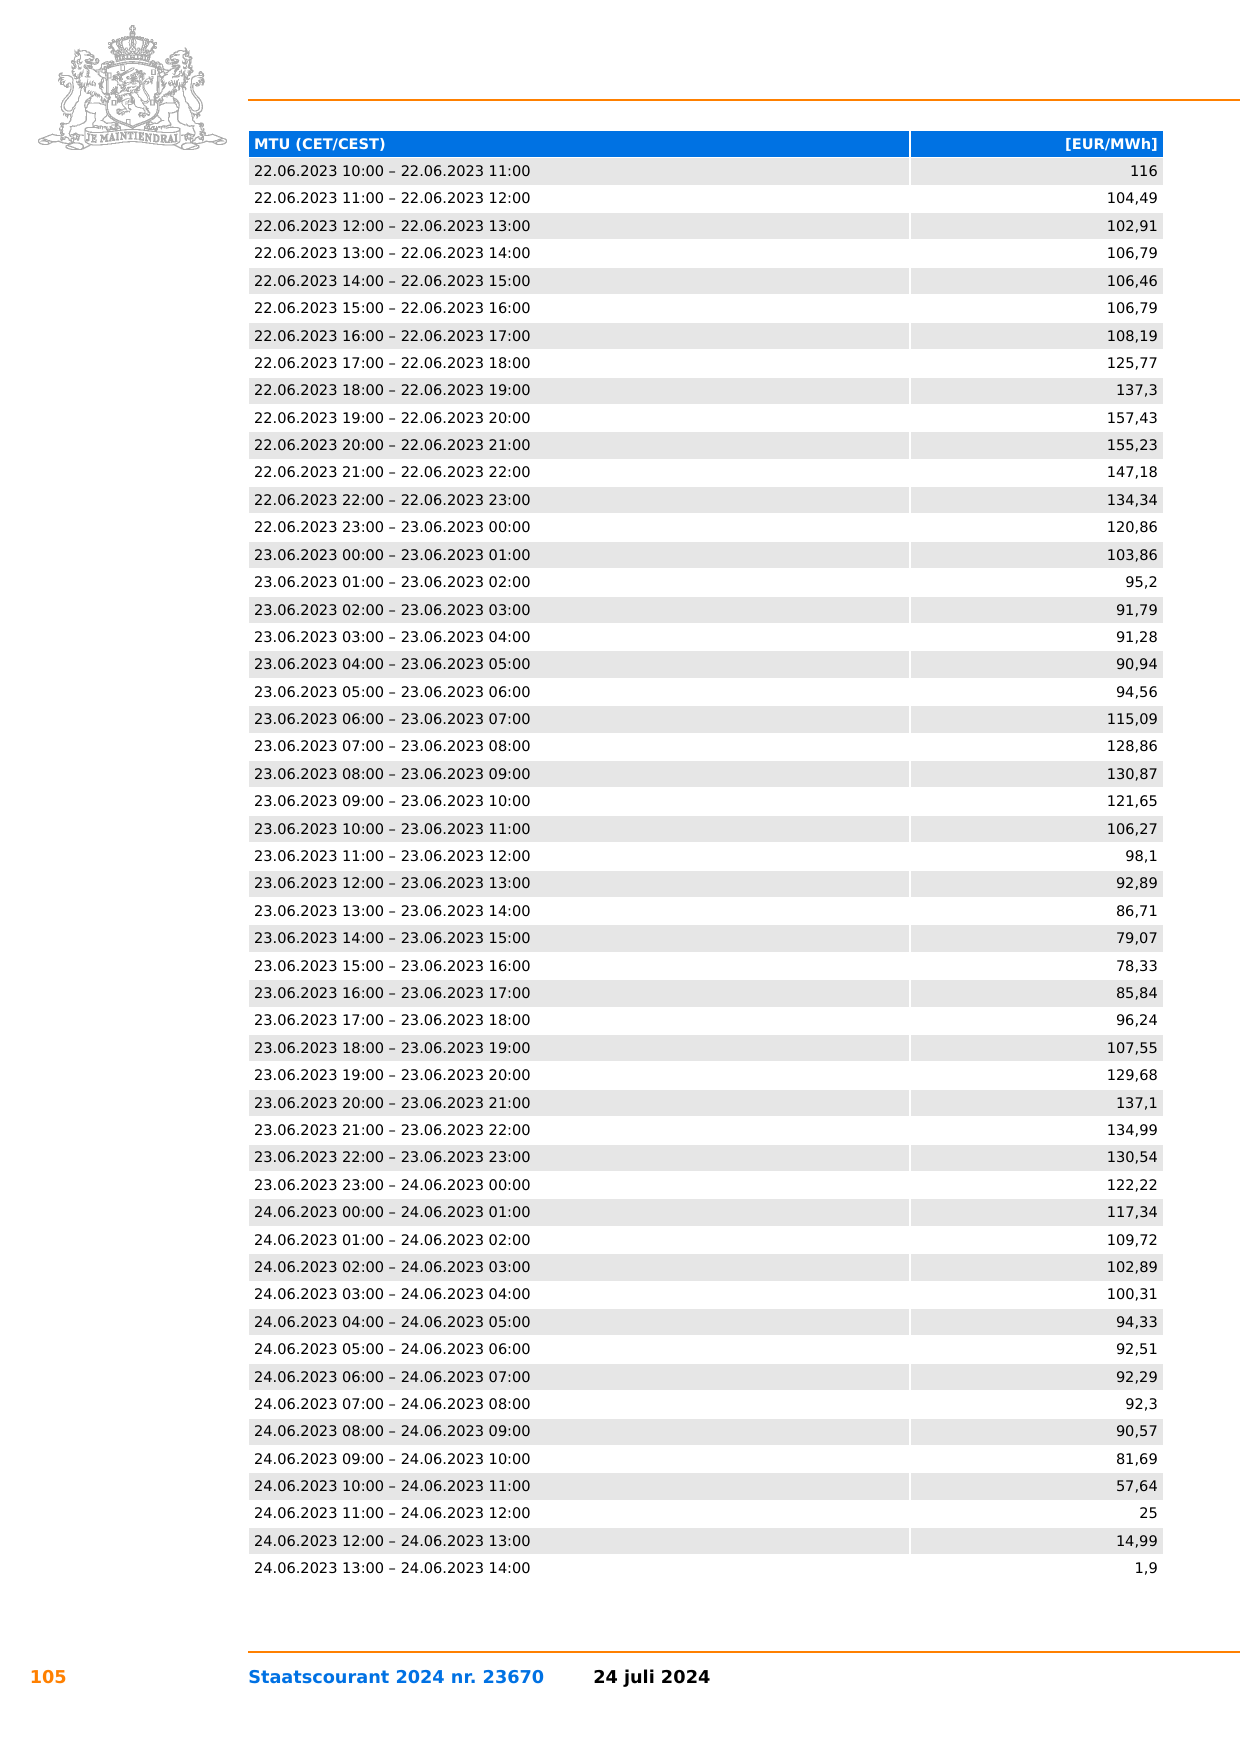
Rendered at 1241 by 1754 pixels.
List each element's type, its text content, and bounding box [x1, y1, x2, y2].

table_cell 23.06.2023 19:00 – 23.06.2023 20:00 [249, 1063, 909, 1089]
table_cell 1,9 [911, 1556, 1163, 1582]
table_cell 23.06.2023 14:00 – 23.06.2023 15:00 [249, 925, 909, 952]
table_cell 22.06.2023 21:00 – 22.06.2023 22:00 [249, 460, 909, 486]
table_cell 102,89 [911, 1254, 1163, 1281]
table_cell 22.06.2023 13:00 – 22.06.2023 14:00 [249, 241, 909, 267]
table_cell 129,68 [911, 1063, 1163, 1089]
table_cell 23.06.2023 20:00 – 23.06.2023 21:00 [249, 1090, 909, 1116]
table_cell 96,24 [911, 1008, 1163, 1034]
table_cell 134,34 [911, 487, 1163, 513]
table_cell 117,34 [911, 1199, 1163, 1226]
table_cell 94,33 [911, 1309, 1163, 1335]
table_cell 24.06.2023 02:00 – 24.06.2023 03:00 [249, 1254, 909, 1281]
table_cell 92,89 [911, 871, 1163, 897]
table_cell 24.06.2023 04:00 – 24.06.2023 05:00 [249, 1309, 909, 1335]
table_cell 90,57 [911, 1419, 1163, 1445]
table_cell 23.06.2023 08:00 – 23.06.2023 09:00 [249, 761, 909, 787]
table_cell 24.06.2023 10:00 – 24.06.2023 11:00 [249, 1473, 909, 1500]
table_cell 103,86 [911, 542, 1163, 568]
table_cell 22.06.2023 11:00 – 22.06.2023 12:00 [249, 186, 909, 212]
table_cell 128,86 [911, 734, 1163, 760]
table_cell 14,99 [911, 1528, 1163, 1554]
table_cell 157,43 [911, 405, 1163, 431]
table_cell 130,54 [911, 1145, 1163, 1171]
table_cell 108,19 [911, 323, 1163, 349]
table_cell 22.06.2023 18:00 – 22.06.2023 19:00 [249, 378, 909, 404]
table_cell 22.06.2023 16:00 – 22.06.2023 17:00 [249, 323, 909, 349]
table_cell 24.06.2023 00:00 – 24.06.2023 01:00 [249, 1199, 909, 1226]
table_cell 23.06.2023 23:00 – 24.06.2023 00:00 [249, 1172, 909, 1198]
table_cell 86,71 [911, 898, 1163, 924]
table_cell 23.06.2023 06:00 – 23.06.2023 07:00 [249, 706, 909, 733]
table_cell 106,27 [911, 816, 1163, 842]
table_cell 95,2 [911, 569, 1163, 596]
table_cell 23.06.2023 12:00 – 23.06.2023 13:00 [249, 871, 909, 897]
table_header MTU (CET/CEST) [249, 131, 909, 157]
table_header [EUR/MWh] [911, 131, 1163, 157]
table_cell 24.06.2023 06:00 – 24.06.2023 07:00 [249, 1364, 909, 1390]
table_cell 24.06.2023 01:00 – 24.06.2023 02:00 [249, 1227, 909, 1253]
table_cell 23.06.2023 13:00 – 23.06.2023 14:00 [249, 898, 909, 924]
table_cell 121,65 [911, 789, 1163, 815]
table_cell 23.06.2023 00:00 – 23.06.2023 01:00 [249, 542, 909, 568]
picture [38, 25, 227, 150]
table_cell 23.06.2023 21:00 – 23.06.2023 22:00 [249, 1117, 909, 1143]
table_cell 85,84 [911, 980, 1163, 1007]
table_cell 22.06.2023 17:00 – 22.06.2023 18:00 [249, 350, 909, 376]
table_cell 24.06.2023 07:00 – 24.06.2023 08:00 [249, 1391, 909, 1417]
table_cell 120,86 [911, 515, 1163, 541]
table_cell 116 [911, 158, 1163, 185]
table_cell 22.06.2023 20:00 – 22.06.2023 21:00 [249, 432, 909, 459]
table_cell 23.06.2023 18:00 – 23.06.2023 19:00 [249, 1035, 909, 1061]
table_cell 122,22 [911, 1172, 1163, 1198]
table_cell 23.06.2023 22:00 – 23.06.2023 23:00 [249, 1145, 909, 1171]
table_cell 23.06.2023 11:00 – 23.06.2023 12:00 [249, 843, 909, 869]
table_cell 125,77 [911, 350, 1163, 376]
table_cell 24.06.2023 13:00 – 24.06.2023 14:00 [249, 1556, 909, 1582]
table_cell 91,79 [911, 597, 1163, 623]
table_cell 24.06.2023 12:00 – 24.06.2023 13:00 [249, 1528, 909, 1554]
table_cell 23.06.2023 05:00 – 23.06.2023 06:00 [249, 679, 909, 705]
table_cell 130,87 [911, 761, 1163, 787]
table_cell 92,29 [911, 1364, 1163, 1390]
table_cell 78,33 [911, 953, 1163, 979]
table_cell 134,99 [911, 1117, 1163, 1143]
table_cell 25 [911, 1501, 1163, 1527]
table_cell 22.06.2023 15:00 – 22.06.2023 16:00 [249, 295, 909, 322]
table_cell 24.06.2023 11:00 – 24.06.2023 12:00 [249, 1501, 909, 1527]
table_cell 23.06.2023 01:00 – 23.06.2023 02:00 [249, 569, 909, 596]
table_cell 23.06.2023 17:00 – 23.06.2023 18:00 [249, 1008, 909, 1034]
table_cell 24.06.2023 03:00 – 24.06.2023 04:00 [249, 1282, 909, 1308]
table_cell 23.06.2023 16:00 – 23.06.2023 17:00 [249, 980, 909, 1007]
table_cell 147,18 [911, 460, 1163, 486]
table_cell 102,91 [911, 213, 1163, 239]
table_cell 23.06.2023 09:00 – 23.06.2023 10:00 [249, 789, 909, 815]
table_cell 23.06.2023 03:00 – 23.06.2023 04:00 [249, 624, 909, 650]
table_cell 79,07 [911, 925, 1163, 952]
table_cell 115,09 [911, 706, 1163, 733]
table_cell 81,69 [911, 1446, 1163, 1472]
table_cell 22.06.2023 12:00 – 22.06.2023 13:00 [249, 213, 909, 239]
table_cell 57,64 [911, 1473, 1163, 1500]
table_cell 137,3 [911, 378, 1163, 404]
table_cell 23.06.2023 04:00 – 23.06.2023 05:00 [249, 651, 909, 678]
table_cell 24.06.2023 08:00 – 24.06.2023 09:00 [249, 1419, 909, 1445]
table_cell 22.06.2023 22:00 – 22.06.2023 23:00 [249, 487, 909, 513]
table_cell 24.06.2023 05:00 – 24.06.2023 06:00 [249, 1336, 909, 1363]
table_cell 23.06.2023 02:00 – 23.06.2023 03:00 [249, 597, 909, 623]
table_cell 92,51 [911, 1336, 1163, 1363]
table_cell 90,94 [911, 651, 1163, 678]
table_cell 24.06.2023 09:00 – 24.06.2023 10:00 [249, 1446, 909, 1472]
table_cell 94,56 [911, 679, 1163, 705]
table_cell 98,1 [911, 843, 1163, 869]
table_cell 100,31 [911, 1282, 1163, 1308]
table_cell 106,46 [911, 268, 1163, 294]
table_cell 23.06.2023 15:00 – 23.06.2023 16:00 [249, 953, 909, 979]
table_cell 91,28 [911, 624, 1163, 650]
table_cell 92,3 [911, 1391, 1163, 1417]
table_cell 22.06.2023 23:00 – 23.06.2023 00:00 [249, 515, 909, 541]
table_cell 104,49 [911, 186, 1163, 212]
table_cell 22.06.2023 10:00 – 22.06.2023 11:00 [249, 158, 909, 185]
table_cell 22.06.2023 19:00 – 22.06.2023 20:00 [249, 405, 909, 431]
table_cell 106,79 [911, 295, 1163, 322]
table_cell 22.06.2023 14:00 – 22.06.2023 15:00 [249, 268, 909, 294]
table_cell 155,23 [911, 432, 1163, 459]
table_cell 23.06.2023 10:00 – 23.06.2023 11:00 [249, 816, 909, 842]
table_cell 137,1 [911, 1090, 1163, 1116]
table_cell 106,79 [911, 241, 1163, 267]
table_cell 23.06.2023 07:00 – 23.06.2023 08:00 [249, 734, 909, 760]
table_cell 109,72 [911, 1227, 1163, 1253]
table_cell 107,55 [911, 1035, 1163, 1061]
